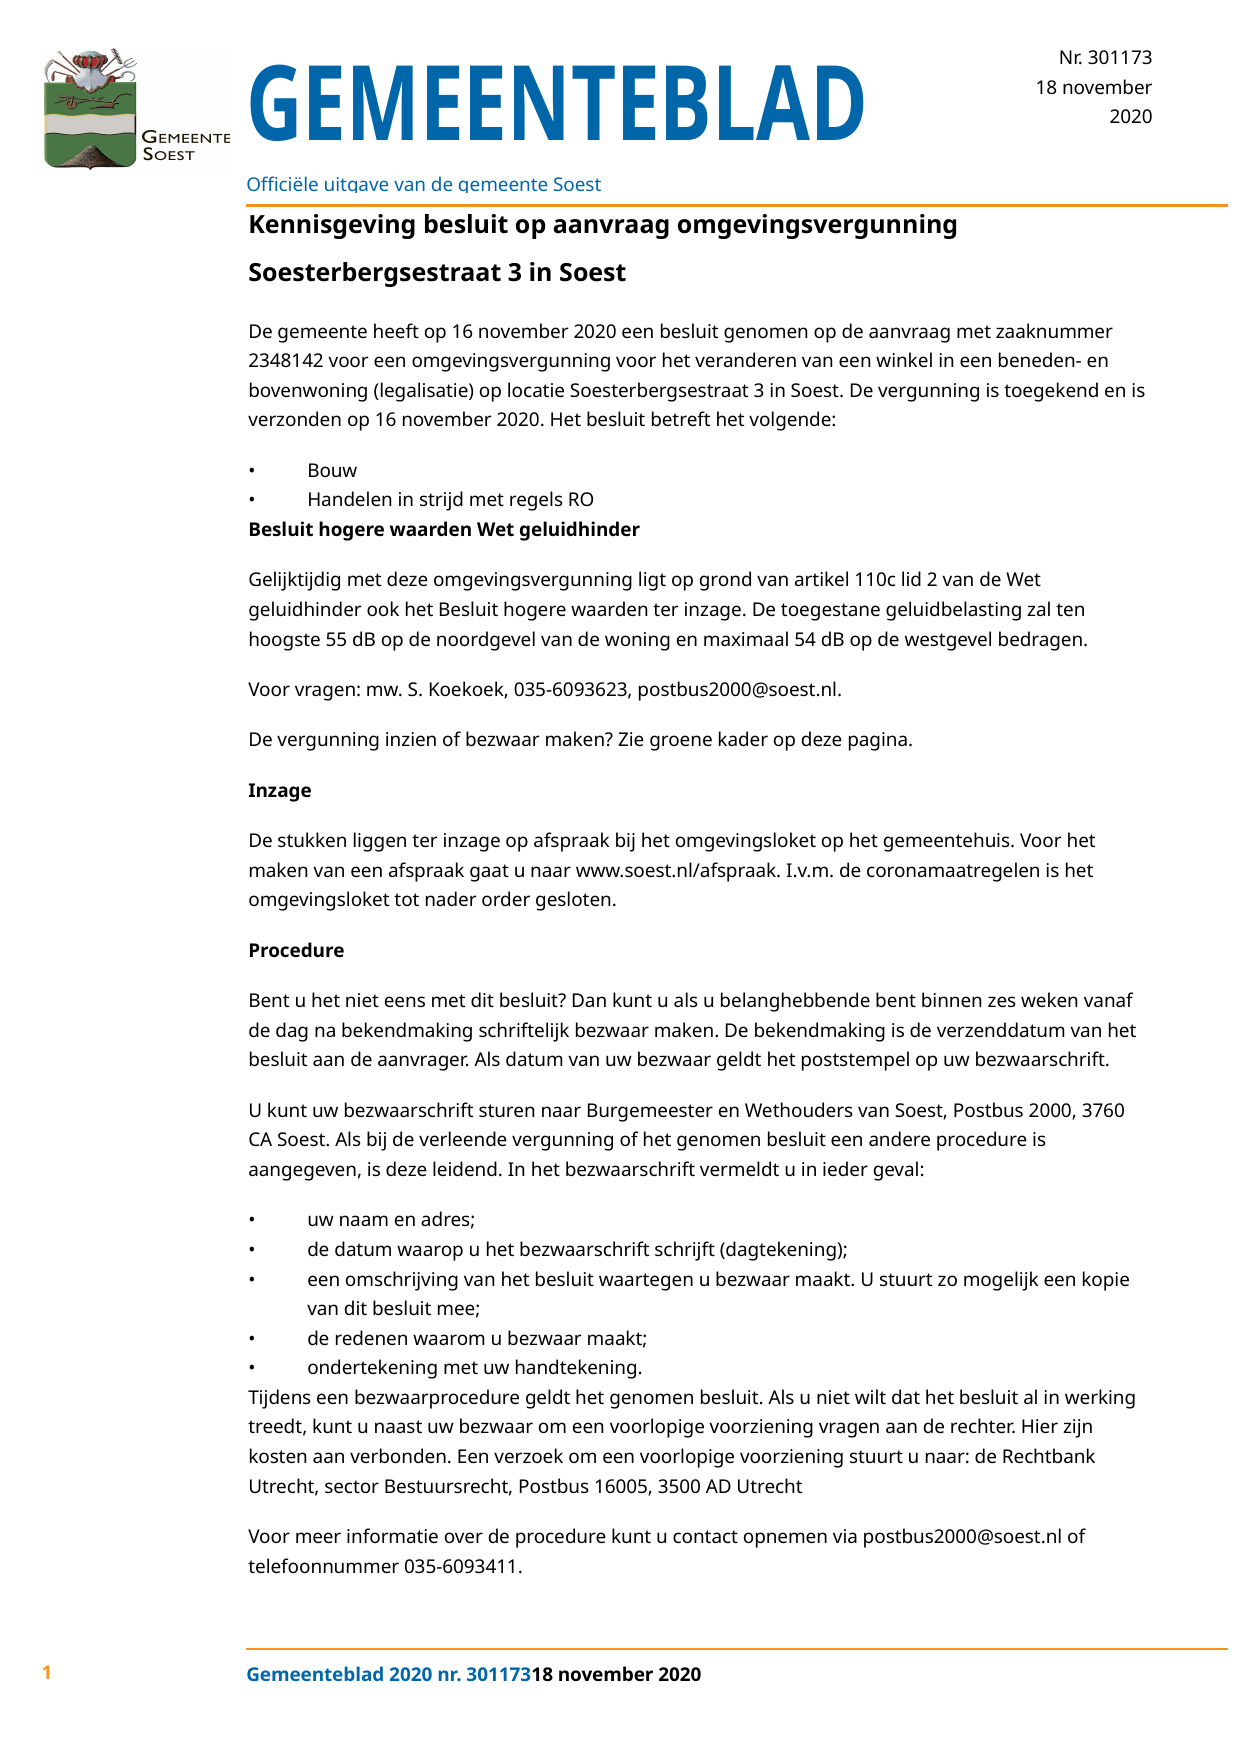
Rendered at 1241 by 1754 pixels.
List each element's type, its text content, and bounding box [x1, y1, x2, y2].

text Inzage [248, 777, 1152, 803]
list de redenen waarom u bezwaar maakt; [248, 1325, 1152, 1351]
list Handelen in strijd met regels RO [248, 487, 1152, 512]
list Bouw [248, 457, 1152, 483]
list een omschrijving van het besluit waartegen u bezwaar maakt. U stuurt zo mogelijk een kopie van dit besluit mee; [248, 1266, 1152, 1321]
list ondertekening met uw handtekening. [248, 1354, 1152, 1380]
text De gemeente heeft op 16 november 2020 een besluit genomen op de aanvraag met zaaknummer 2348142 voor een omgevingsvergunning voor het veranderen van een winkel in een beneden- en bovenwoning (legalisatie) op locatie Soesterbergsestraat 3 in Soest. De vergunning is toegekend en is verzonden op 16 november 2020. Het besluit betreft het volgende: [248, 318, 1152, 432]
text Procedure [248, 937, 1152, 963]
text Gelijktijdig met deze omgevingsvergunning ligt op grond van artikel 110c lid 2 van de Wet geluidhinder ook het Besluit hogere waarden ter inzage. De toegestane geluidbelasting zal ten hoogste 55 dB op de noordgevel van de woning en maximaal 54 dB op de westgevel bedragen. [248, 567, 1152, 652]
text Tijdens een bezwaarprocedure geldt het genomen besluit. Als u niet wilt dat het besluit al in werking treedt, kunt u naast uw bezwaar om een voorlopige voorziening vragen aan de rechter. Hier zijn kosten aan verbonden. Een verzoek om een voorlopige voorziening stuurt u naar: de Rechtbank Utrecht, sector Bestuursrecht, Postbus 16005, 3500 AD Utrecht [248, 1384, 1152, 1499]
picture [41, 47, 231, 172]
list de datum waarop u het bezwaarschrift schrijft (dagtekening); [248, 1236, 1152, 1262]
text U kunt uw bezwaarschrift sturen naar Burgemeester en Wethouders van Soest, Postbus 2000, 3760 CA Soest. Als bij de verleende vergunning of het genomen besluit een andere procedure is aangegeven, is deze leidend. In het bezwaarschrift vermeldt u in ieder geval: [248, 1097, 1152, 1182]
text Voor meer informatie over de procedure kunt u contact opnemen via postbus2000@soest.nl of telefoonnummer 035-6093411. [248, 1523, 1152, 1579]
text De stukken liggen ter inzage op afspraak bij het omgevingsloket op het gemeentehuis. Voor het maken van een afspraak gaat u naar www.soest.nl/afspraak. I.v.m. de coronamaatregelen is het omgevingsloket tot nader order gesloten. [248, 827, 1152, 912]
text Voor vragen: mw. S. Koekoek, 035-6093623, postbus2000@soest.nl. [248, 676, 1152, 702]
text Besluit hogere waarden Wet geluidhinder [248, 516, 1152, 542]
list uw naam en adres; [248, 1207, 1152, 1232]
text De vergunning inzien of bezwaar maken? Zie groene kader op deze pagina. [248, 727, 1152, 752]
text Bent u het niet eens met dit besluit? Dan kunt u als u belanghebbende bent binnen zes weken vanaf de dag na bekendmaking schriftelijk bezwaar maken. De bekendmaking is de verzenddatum van het besluit aan de aanvrager. Als datum van uw bezwaar geldt het poststempel op uw bezwaarschrift. [248, 987, 1152, 1072]
text Kennisgeving besluit op aanvraag omgevingsvergunning Soesterbergsestraat 3 in Soest [248, 207, 1152, 288]
